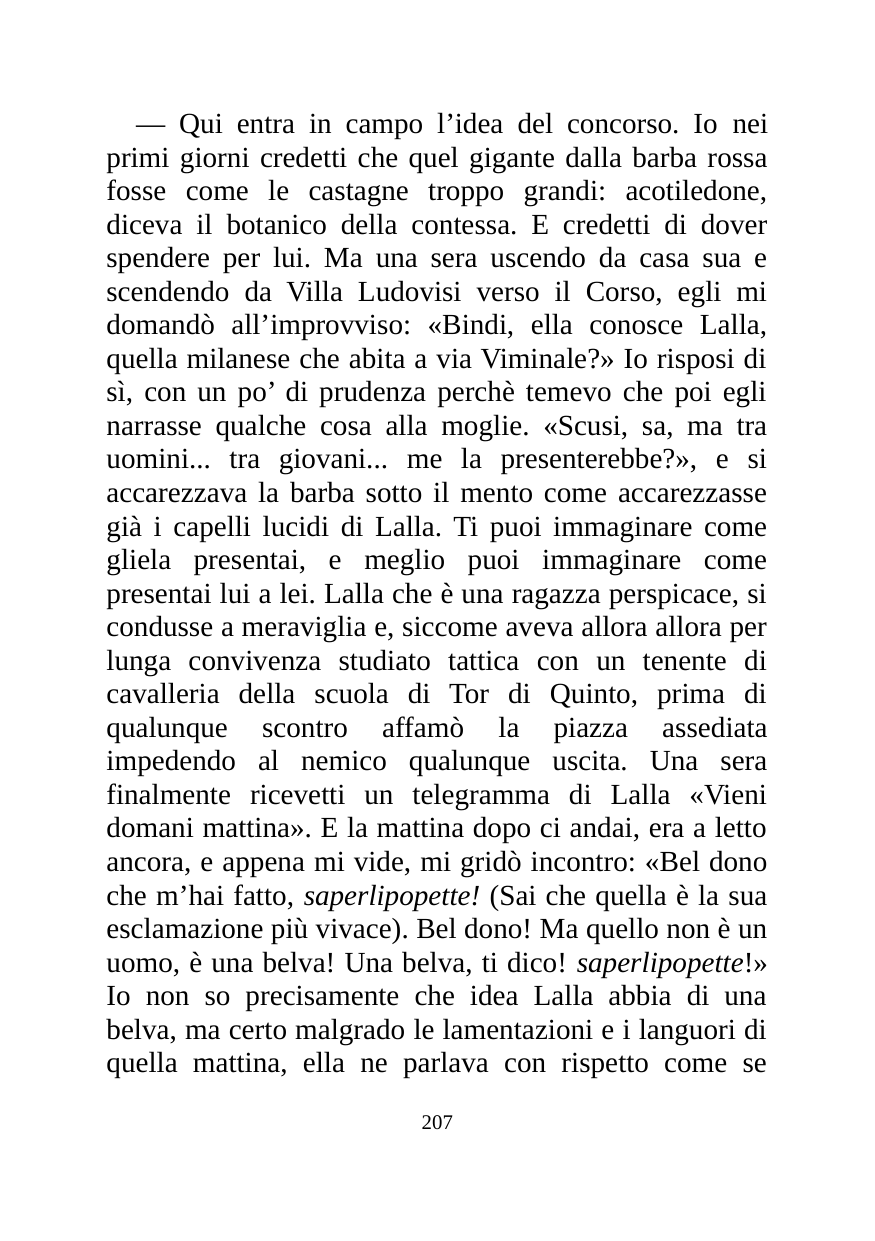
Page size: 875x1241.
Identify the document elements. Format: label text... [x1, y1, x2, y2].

text — Qui entra in campo l’idea del concorso. Io nei primi giorni credetti che quel gigante dalla barba rossa fosse come le castagne troppo grandi: acotiledone, diceva il botanico della contessa. E credetti di dover spendere per lui. Ma una sera uscendo da casa sua e scendendo da Villa Ludovisi verso il Corso, egli mi domandò all’improvviso: «Bindi, ella conosce Lalla, quella milanese che abita a via Viminale?» Io risposi di sì, con un po’ di prudenza perchè temevo che poi egli narrasse qualche cosa alla moglie. «Scusi, sa, ma tra uomini... tra giovani... me la presenterebbe?», e si accarezzava la barba sotto il mento come accarezzasse già i capelli lucidi di Lalla. Ti puoi immaginare come gliela presentai, e meglio puoi immaginare come presentai lui a lei. Lalla che è una ragazza perspicace, si condusse a meraviglia e, siccome aveva allora allora per lunga convivenza studiato tattica con un tenente di cavalleria della scuola di Tor di Quinto, prima di qualunque scontro affamò la piazza assediata impedendo al nemico qualunque uscita. Una sera finalmente ricevetti un telegramma di Lalla «Vieni domani mattina». E la mattina dopo ci andai, era a letto ancora, e appena mi vide, mi gridò incontro: «Bel dono che m’hai fatto, saperlipopette! (Sai che quella è la sua esclamazione più vivace). Bel dono! Ma quello non è un uomo, è una belva! Una belva, ti dico! saperlipopette!» Io non so precisamente che idea Lalla abbia di una belva, ma certo malgrado le lamentazioni e i languori di quella mattina, ella ne parlava con rispetto come se [106, 106, 768, 1079]
